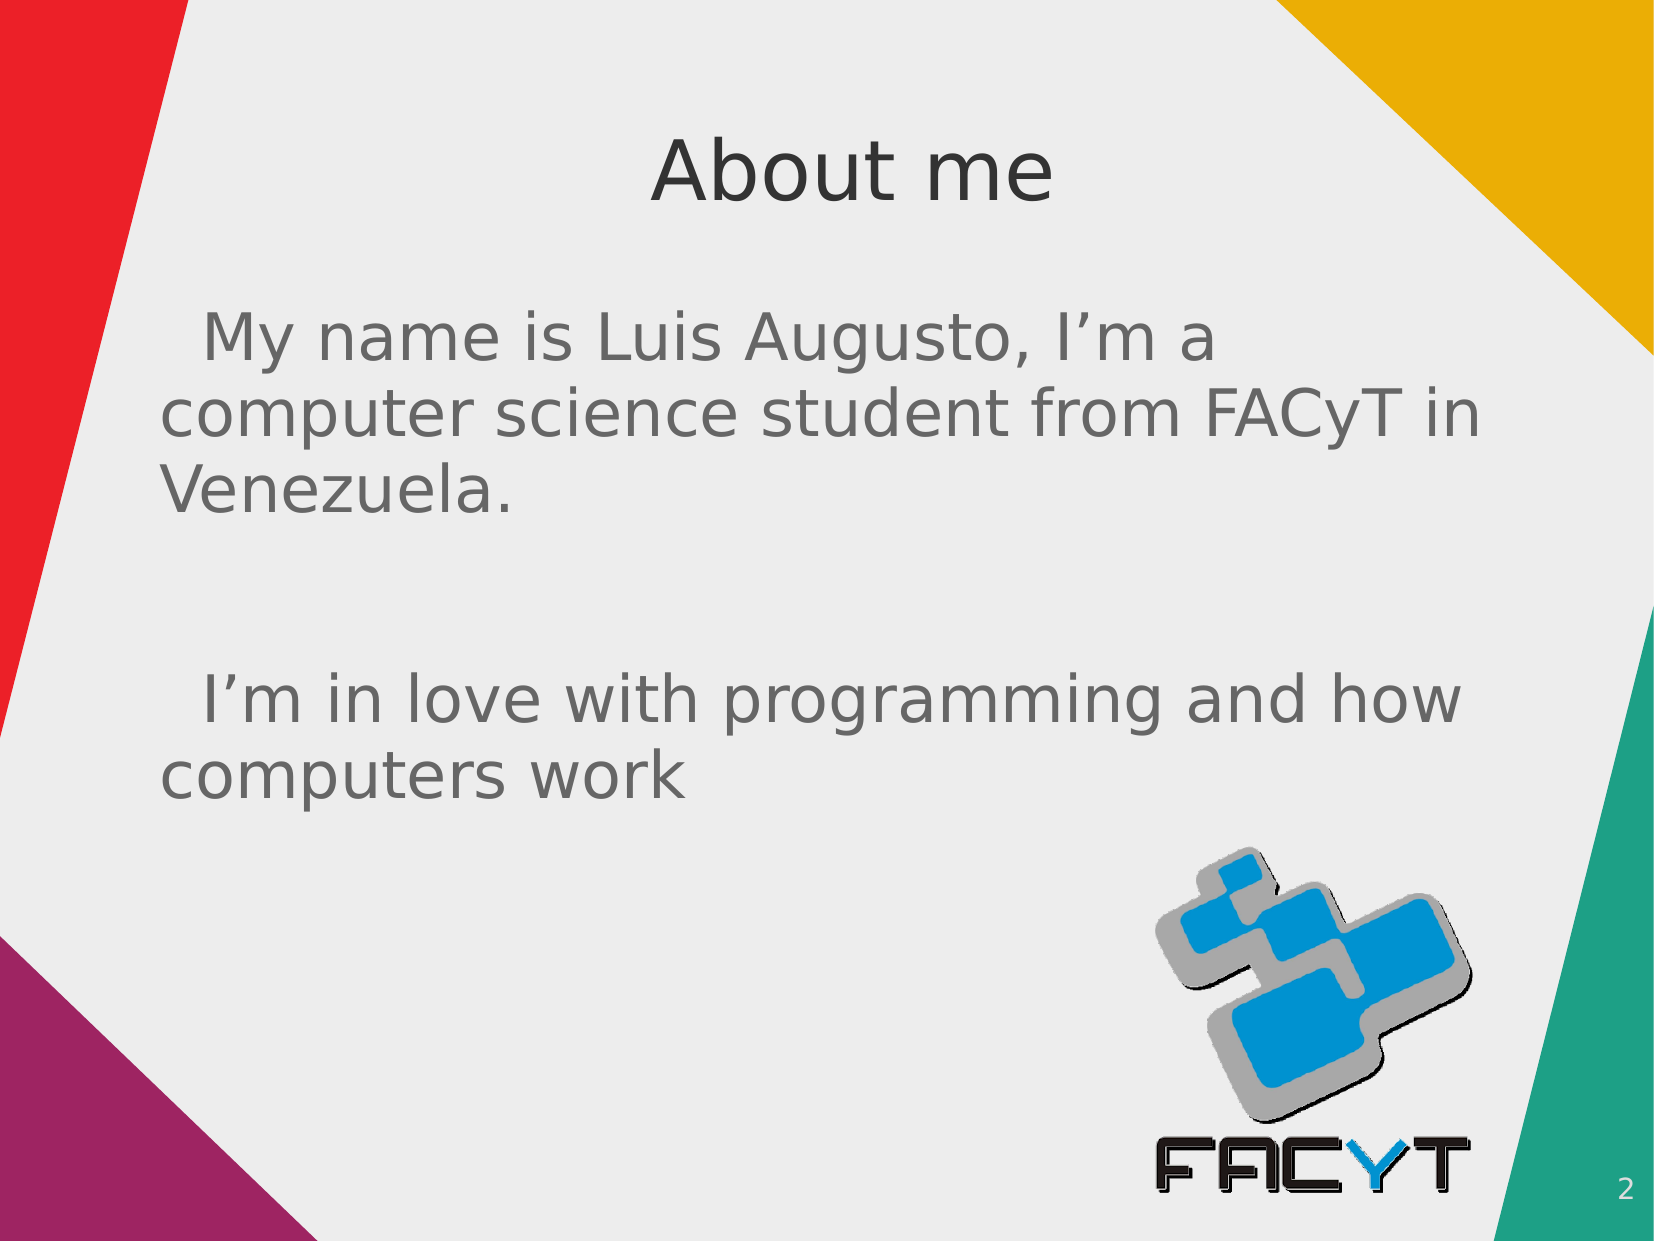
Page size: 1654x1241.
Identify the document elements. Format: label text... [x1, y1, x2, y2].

title About me [114, 73, 1539, 271]
list My name is Luis Augusto, I’m a computer science student from FACyT in Venezuela. I’m in love with programming and how computers work [90, 300, 1514, 1031]
picture [1110, 815, 1502, 1241]
